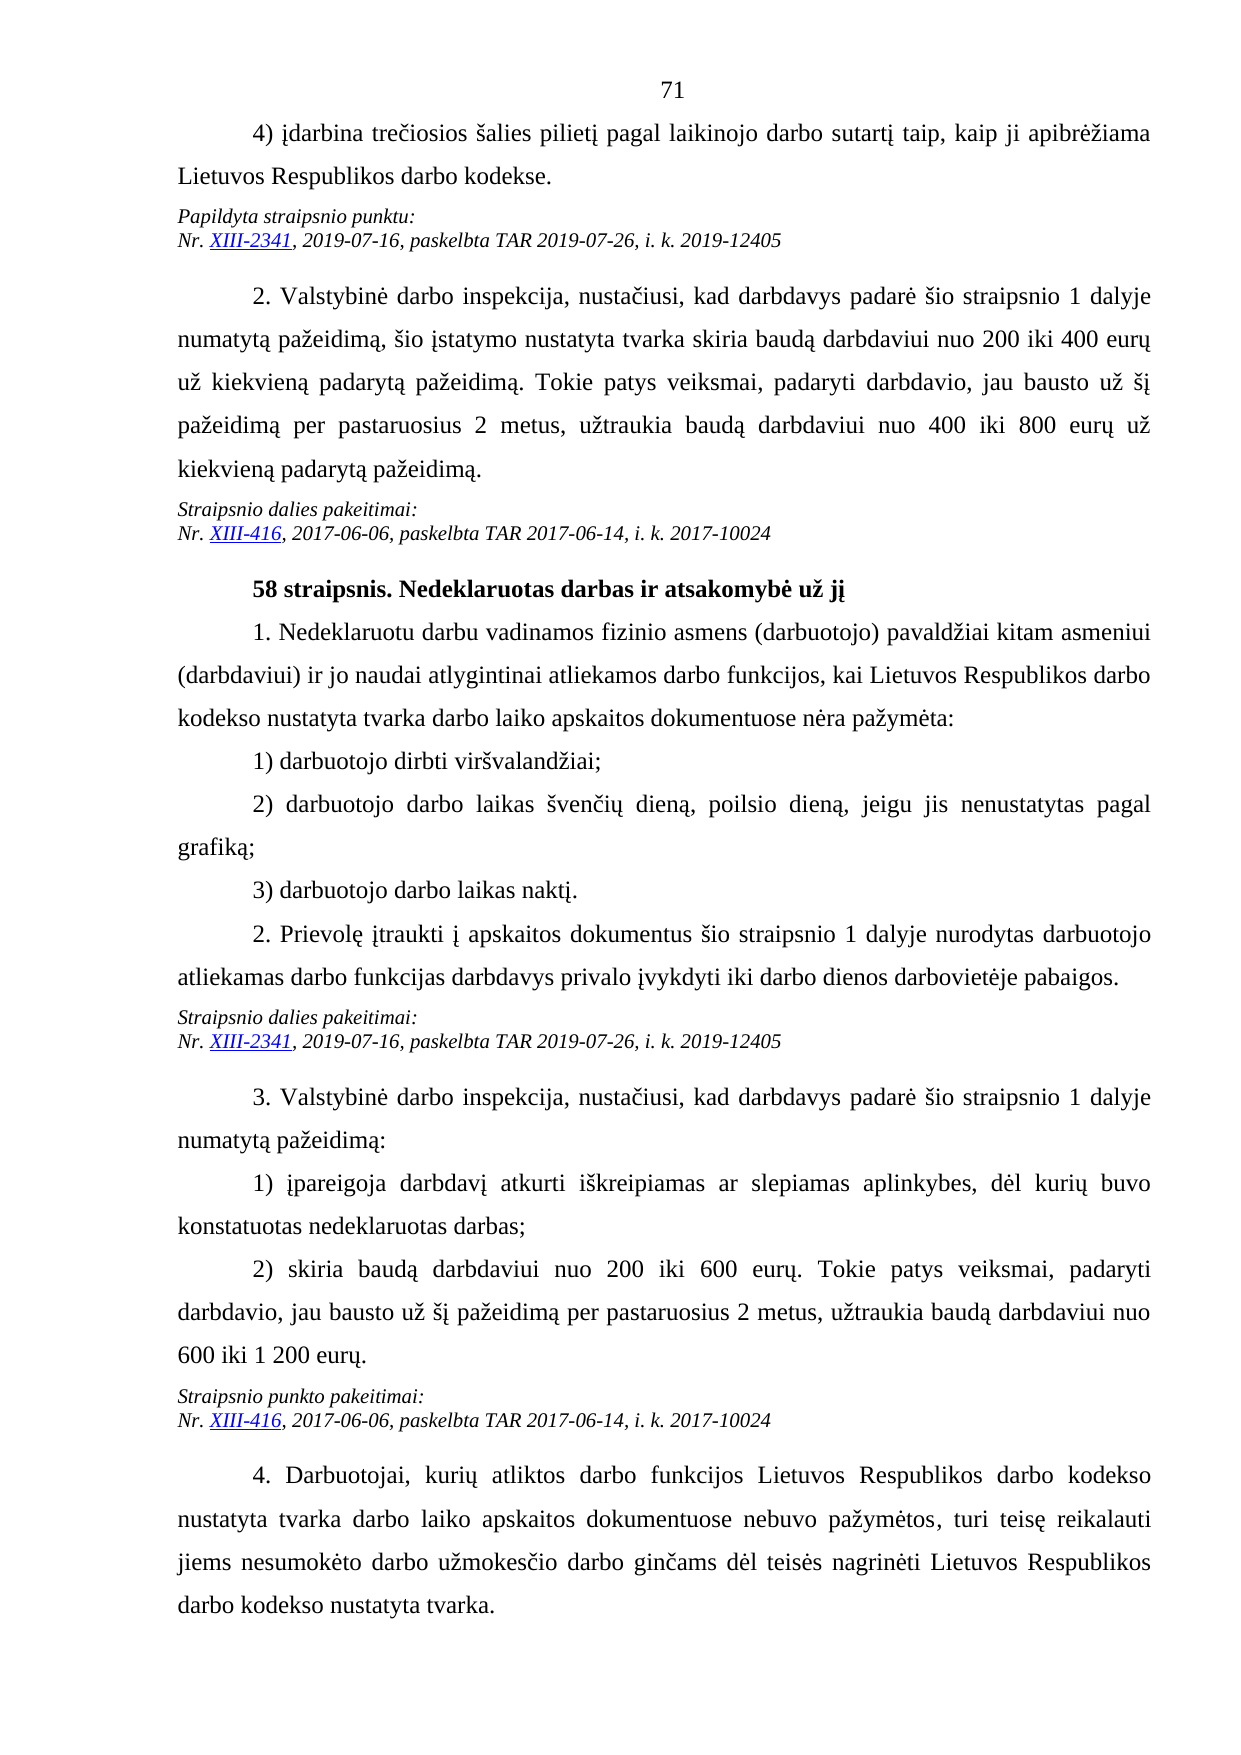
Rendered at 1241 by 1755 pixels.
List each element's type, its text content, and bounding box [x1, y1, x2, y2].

text Straipsnio dalies pakeitimai: [177, 497, 1152, 521]
text 2) skiria baudą darbdaviui nuo 200 iki 600 eurų. Tokie patys veiksmai, padaryti darbdavio, jau bausto už šį pažeidimą per pastaruosius 2 metus, užtraukia baudą darbdaviui nuo 600 iki 1 200 eurų. [177, 1254, 1152, 1369]
text Nr. XIII-2341, 2019-07-16, paskelbta TAR 2019-07-26, i. k. 2019-12405 [177, 228, 1152, 252]
text Nr. XIII-2341, 2019-07-16, paskelbta TAR 2019-07-26, i. k. 2019-12405 [177, 1029, 1152, 1053]
text Papildyta straipsnio punktu: [177, 204, 1152, 228]
text 3. Valstybinė darbo inspekcija, nustačiusi, kad darbdavys padarė šio straipsnio 1 dalyje numatytą pažeidimą: [177, 1082, 1152, 1154]
text 4) įdarbina trečiosios šalies pilietį pagal laikinojo darbo sutartį taip, kaip ji apibrėžiama Lietuvos Respublikos darbo kodekse. [177, 118, 1152, 190]
text 3) darbuotojo darbo laikas naktį. [177, 876, 1152, 904]
text Straipsnio punkto pakeitimai: [177, 1384, 1152, 1408]
text 2) darbuotojo darbo laikas švenčių dieną, poilsio dieną, jeigu jis nenustatytas pagal grafiką; [177, 789, 1152, 861]
text Nr. XIII-416, 2017-06-06, paskelbta TAR 2017-06-14, i. k. 2017-10024 [177, 521, 1152, 545]
text 4. Darbuotojai, kurių atliktos darbo funkcijos Lietuvos Respublikos darbo kodekso nustatyta tvarka darbo laiko apskaitos dokumentuose nebuvo pažymėtos, turi teisę reikalauti jiems nesumokėto darbo užmokesčio darbo ginčams dėl teisės nagrinėti Lietuvos Respublikos darbo kodekso nustatyta tvarka. [177, 1461, 1152, 1619]
text 1. Nedeklaruotu darbu vadinamos fizinio asmens (darbuotojo) pavaldžiai kitam asmeniui (darbdaviui) ir jo naudai atlygintinai atliekamos darbo funkcijos, kai Lietuvos Respublikos darbo kodekso nustatyta tvarka darbo laiko apskaitos dokumentuose nėra pažymėta: [177, 617, 1152, 732]
text Straipsnio dalies pakeitimai: [177, 1005, 1152, 1029]
text 2. Valstybinė darbo inspekcija, nustačiusi, kad darbdavys padarė šio straipsnio 1 dalyje numatytą pažeidimą, šio įstatymo nustatyta tvarka skiria baudą darbdaviui nuo 200 iki 400 eurų už kiekvieną padarytą pažeidimą. Tokie patys veiksmai, padaryti darbdavio, jau bausto už šį pažeidimą per pastaruosius 2 metus, užtraukia baudą darbdaviui nuo 400 iki 800 eurų už kiekvieną padarytą pažeidimą. [177, 281, 1152, 482]
text 2. Prievolę įtraukti į apskaitos dokumentus šio straipsnio 1 dalyje nurodytas darbuotojo atliekamas darbo funkcijas darbdavys privalo įvykdyti iki darbo dienos darbovietėje pabaigos. [177, 919, 1152, 991]
text 1) darbuotojo dirbti viršvalandžiai; [177, 746, 1152, 775]
text 1) įpareigoja darbdavį atkurti iškreipiamas ar slepiamas aplinkybes, dėl kurių buvo konstatuotas nedeklaruotas darbas; [177, 1168, 1152, 1240]
text Nr. XIII-416, 2017-06-06, paskelbta TAR 2017-06-14, i. k. 2017-10024 [177, 1408, 1152, 1432]
text 58 straipsnis. Nedeklaruotas darbas ir atsakomybė už jį [177, 574, 1152, 602]
